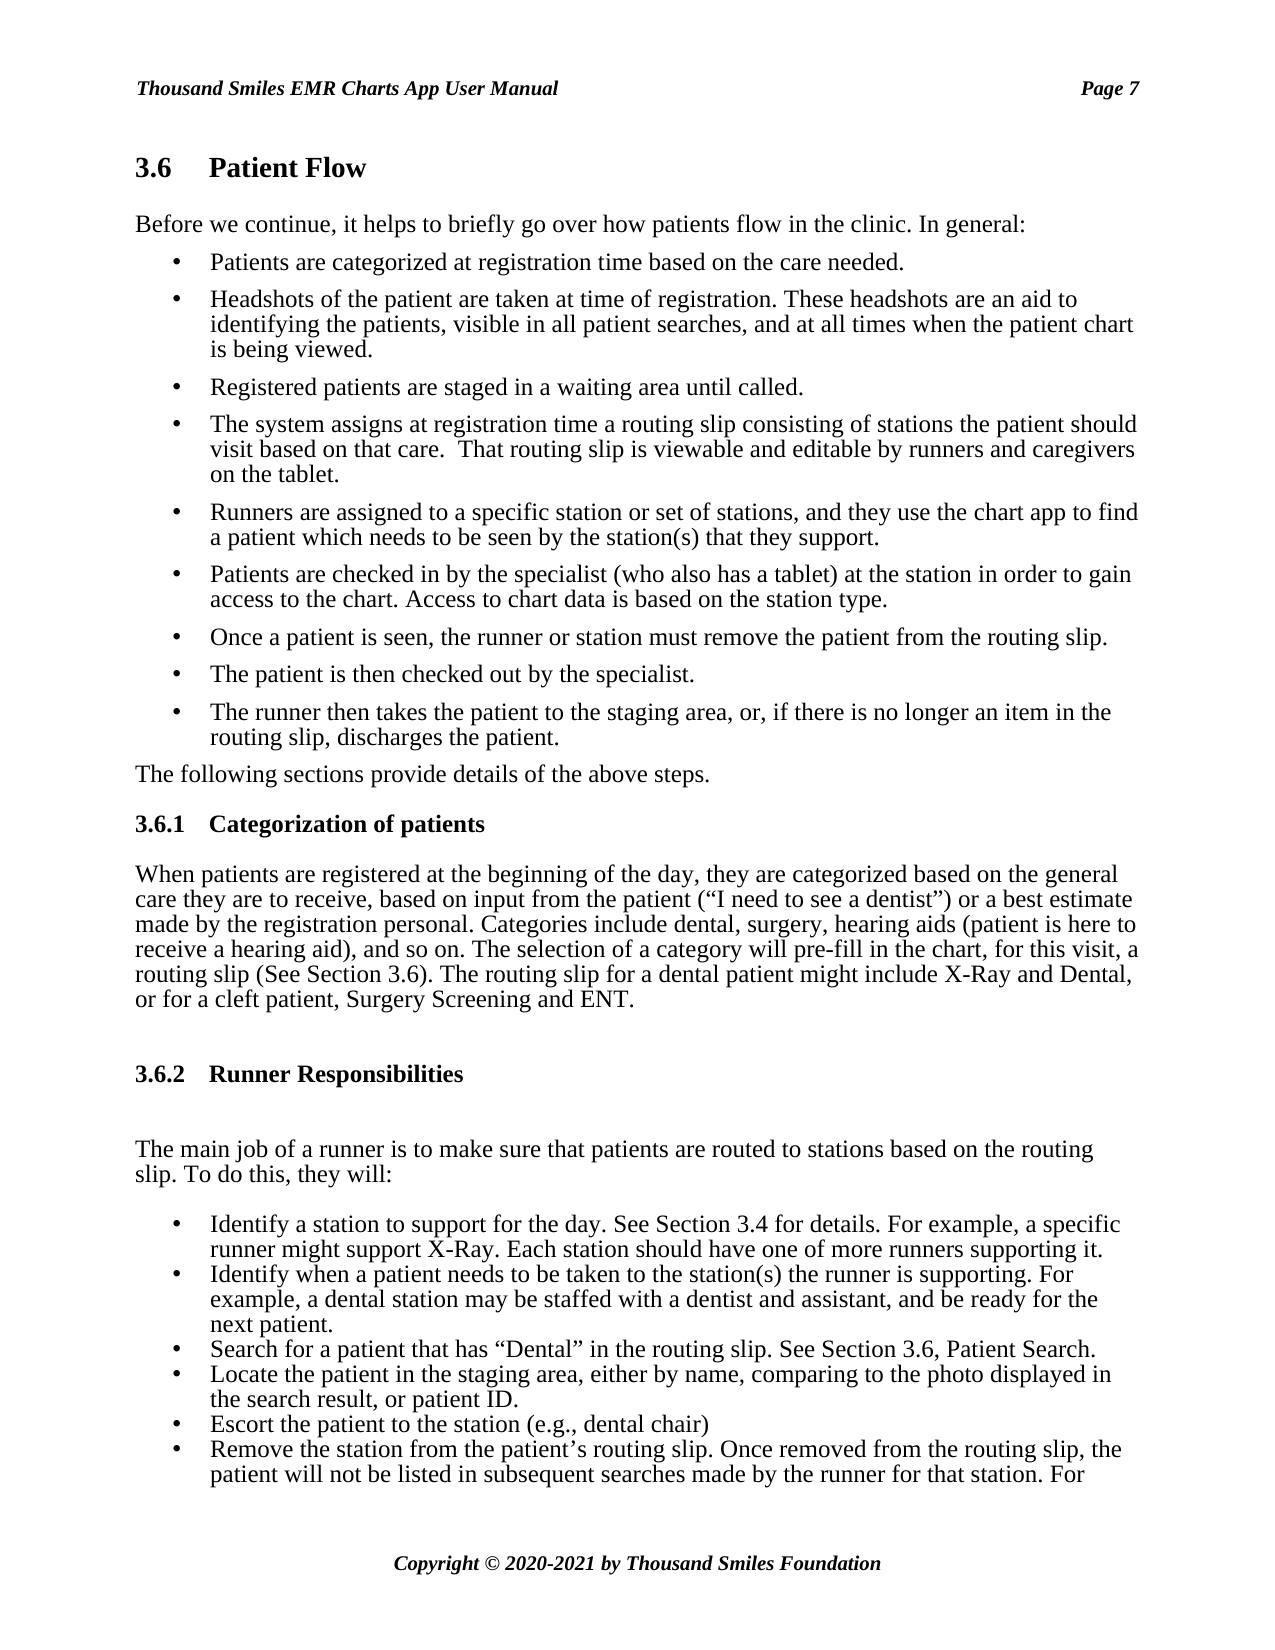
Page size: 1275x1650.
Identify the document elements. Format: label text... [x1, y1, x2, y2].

text When patients are registered at the beginning of the day, they are categorized based on the general care they are to receive, based on input from the patient (“I need to see a dentist”) or a best estimate made by the registration personal. Categories include dental, surgery, hearing aids (patient is here to receive a hearing aid), and so on. The selection of a category will pre-fill in the chart, for this visit, a routing slip (See Section 3.6). The routing slip for a dental patient might include X-Ray and Dental, or for a cleft patient, Surgery Screening and ENT. [135, 863, 1140, 1013]
list Registered patients are staged in a waiting area until called. [172, 375, 1140, 400]
list Headshots of the patient are taken at time of registration. These headshots are an aid to identifying the patients, visible in all patient searches, and at all times when the patient chart is being viewed. [172, 288, 1140, 363]
text Before we continue, it helps to briefly go over how patients flow in the clinic. In general: [135, 213, 1140, 238]
subtitle Patient Flow [135, 150, 1140, 183]
list Once a patient is seen, the runner or station must remove the patient from the routing slip. [172, 625, 1140, 650]
text The main job of a runner is to make sure that patients are routed to stations based on the routing slip. To do this, they will: [135, 1138, 1140, 1188]
list The system assigns at registration time a routing slip consisting of stations the patient should visit based on that care. That routing slip is viewable and editable by runners and caregivers on the tablet. [172, 413, 1140, 488]
subtitle Runner Responsibilities [135, 1063, 1140, 1088]
list Search for a patient that has “Dental” in the routing slip. See Section 3.6, Patient Search. [172, 1338, 1140, 1363]
list Patients are categorized at registration time based on the care needed. [172, 250, 1140, 275]
list Identify when a patient needs to be taken to the station(s) the runner is supporting. For example, a dental station may be staffed with a dentist and assistant, and be ready for the next patient. [172, 1263, 1140, 1338]
list Escort the patient to the station (e.g., dental chair) [172, 1413, 1140, 1438]
list Remove the station from the patient’s routing slip. Once removed from the routing slip, the patient will not be listed in subsequent searches made by the runner for that station. For [172, 1438, 1140, 1488]
list The patient is then checked out by the specialist. [172, 663, 1140, 688]
subtitle Categorization of patients [135, 813, 1140, 838]
list Runners are assigned to a specific station or set of stations, and they use the chart app to find a patient which needs to be seen by the station(s) that they support. [172, 500, 1140, 550]
list Identify a station to support for the day. See Section 3.4 for details. For example, a specific runner might support X-Ray. Each station should have one of more runners supporting it. [172, 1213, 1140, 1263]
text The following sections provide details of the above steps. [135, 763, 1140, 788]
list The runner then takes the patient to the staging area, or, if there is no longer an item in the routing slip, discharges the patient. [172, 700, 1140, 750]
list Locate the patient in the staging area, either by name, comparing to the photo displayed in the search result, or patient ID. [172, 1363, 1140, 1413]
list Patients are checked in by the specialist (who also has a tablet) at the station in order to gain access to the chart. Access to chart data is based on the station type. [172, 563, 1140, 613]
